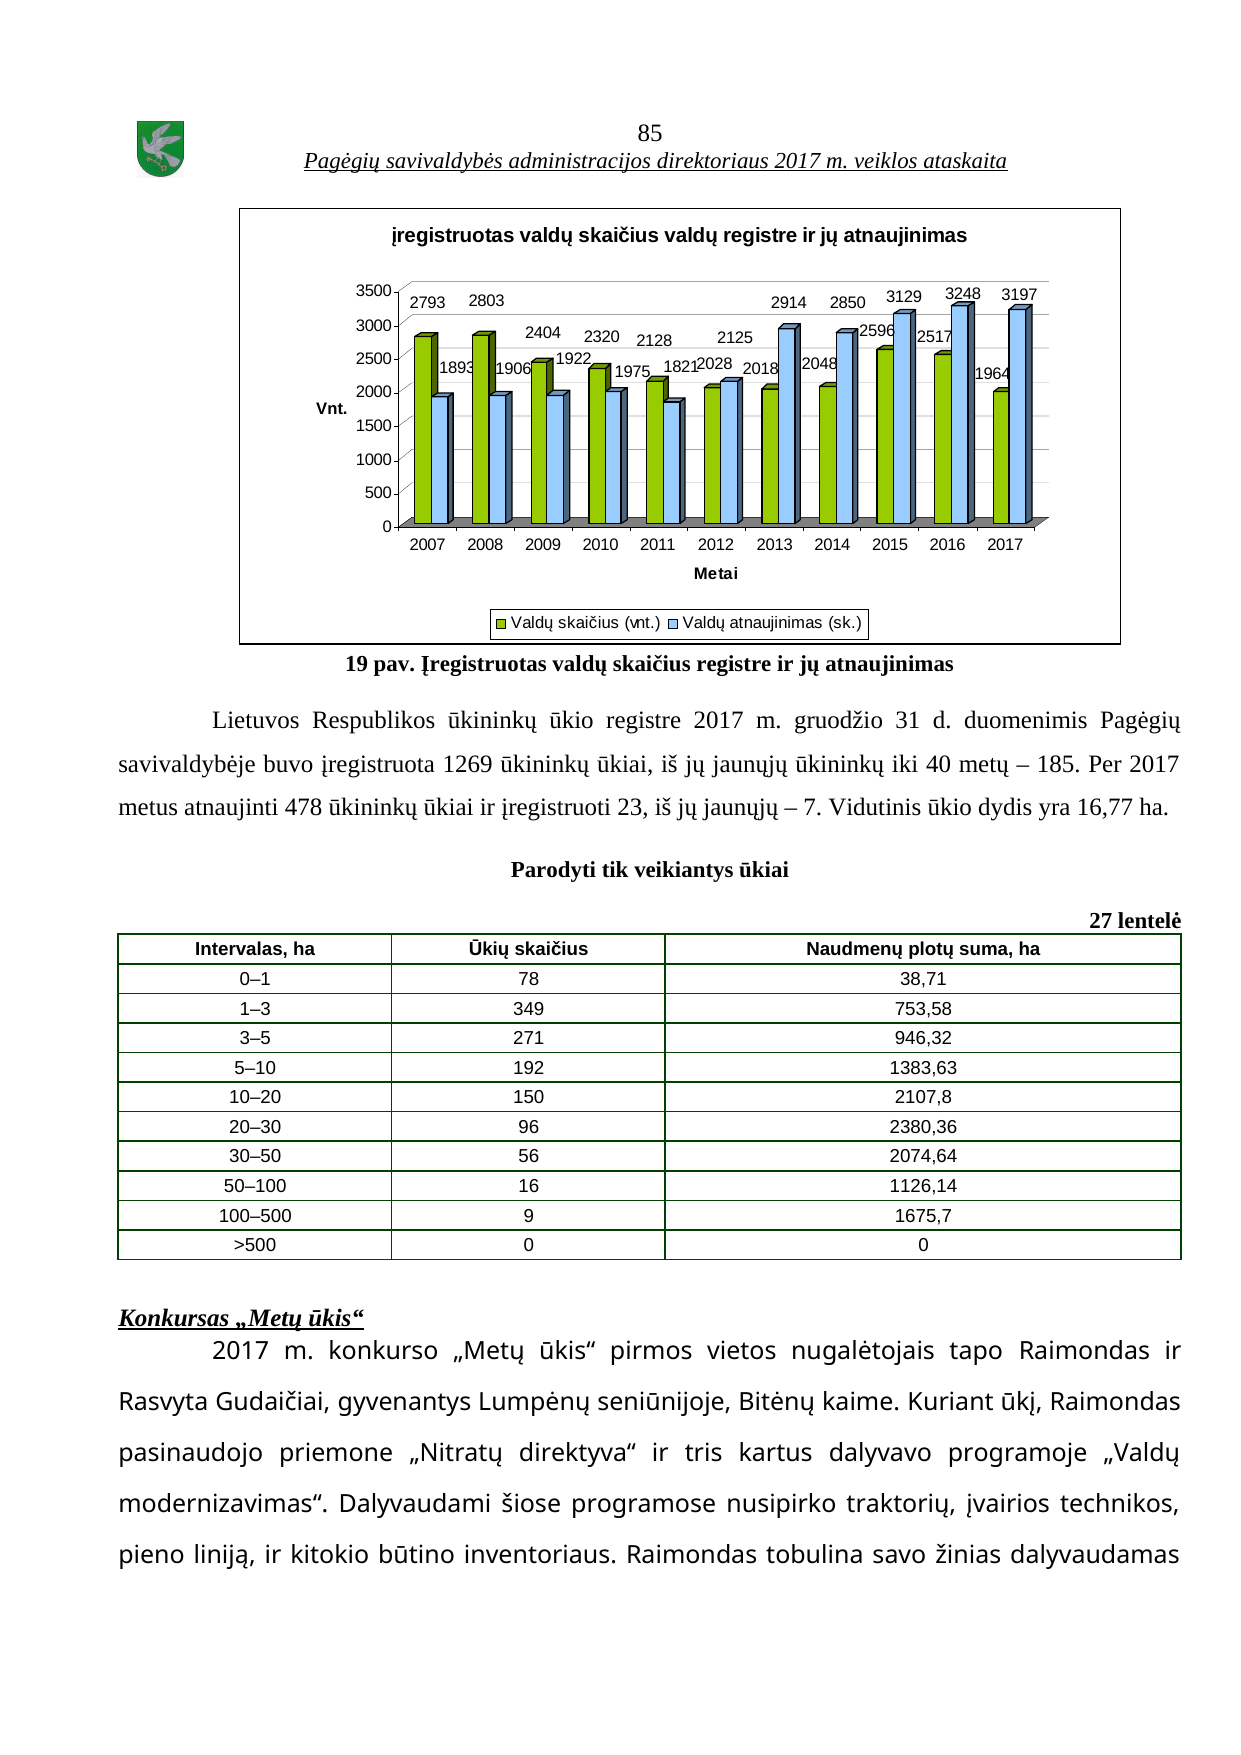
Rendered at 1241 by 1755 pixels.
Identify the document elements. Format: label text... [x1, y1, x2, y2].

table_cell 1–3 [119, 994, 391, 1022]
table_cell 1126,14 [666, 1172, 1180, 1199]
table_header Ūkių skaičius [392, 935, 664, 963]
table_cell 3–5 [119, 1024, 391, 1052]
table_cell 16 [392, 1172, 664, 1199]
table_cell 96 [392, 1112, 664, 1140]
table_cell 100–500 [119, 1201, 391, 1229]
table_cell 50–100 [119, 1172, 391, 1199]
table_cell 2074,64 [666, 1142, 1180, 1170]
table_cell 38,71 [666, 965, 1180, 992]
table_cell 192 [392, 1053, 664, 1081]
table_cell 1675,7 [666, 1201, 1180, 1229]
table_cell 30–50 [119, 1142, 391, 1170]
table_cell 0 [392, 1231, 664, 1259]
table_cell 56 [392, 1142, 664, 1170]
text Konkursas „Metų ūkis“ [118, 1303, 1181, 1332]
table_cell 349 [392, 994, 664, 1022]
text 2017 m. konkurso „Metų ūkis“ pirmos vietos nugalėtojais tapo Raimondas ir Rasvyta Gudaičiai, gyvenantys Lumpėnų seniūnijoje, Bitėnų kaime. Kuriant ūkį, Raimondas pasinaudojo priemone „Nitratų direktyva“ ir tris kartus dalyvavo programoje „Valdų modernizavimas“. Dalyvaudami šiose programose nusipirko traktorių, įvairios technikos, pieno liniją, ir kitokio būtino inventoriaus. Raimondas tobulina savo žinias dalyvaudamas [118, 1332, 1181, 1571]
table_cell 10–20 [119, 1083, 391, 1111]
text 19 pav. Įregistruotas valdų skaičius registre ir jų atnaujinimas [118, 650, 1181, 677]
table_cell 2380,36 [666, 1112, 1180, 1140]
table_header Naudmenų plotų suma, ha [666, 935, 1180, 963]
table_cell 1383,63 [666, 1053, 1180, 1081]
table_cell >500 [119, 1231, 391, 1259]
table_header Intervalas, ha [119, 935, 391, 963]
table_cell 271 [392, 1024, 664, 1052]
table_cell 946,32 [666, 1024, 1180, 1052]
table_cell 150 [392, 1083, 664, 1111]
table_cell 9 [392, 1201, 664, 1229]
table_cell 5–10 [119, 1053, 391, 1081]
text Lietuvos Respublikos ūkininkų ūkio registre 2017 m. gruodžio 31 d. duomenimis Pagėgių savivaldybėje buvo įregistruota 1269 ūkininkų ūkiai, iš jų jaunųjų ūkininkų iki 40 metų – 185. Per 2017 metus atnaujinti 478 ūkininkų ūkiai ir įregistruoti 23, iš jų jaunųjų – 7. Vidutinis ūkio dydis yra 16,77 ha. [118, 706, 1181, 821]
table_cell 2107,8 [666, 1083, 1180, 1111]
table_cell 20–30 [119, 1112, 391, 1140]
table_cell 78 [392, 965, 664, 992]
text 27 lentelė [118, 907, 1181, 933]
table_cell 0 [666, 1231, 1180, 1259]
table_cell 0–1 [119, 965, 391, 992]
table_cell 753,58 [666, 994, 1180, 1022]
text Parodyti tik veikiantys ūkiai [118, 835, 1181, 883]
